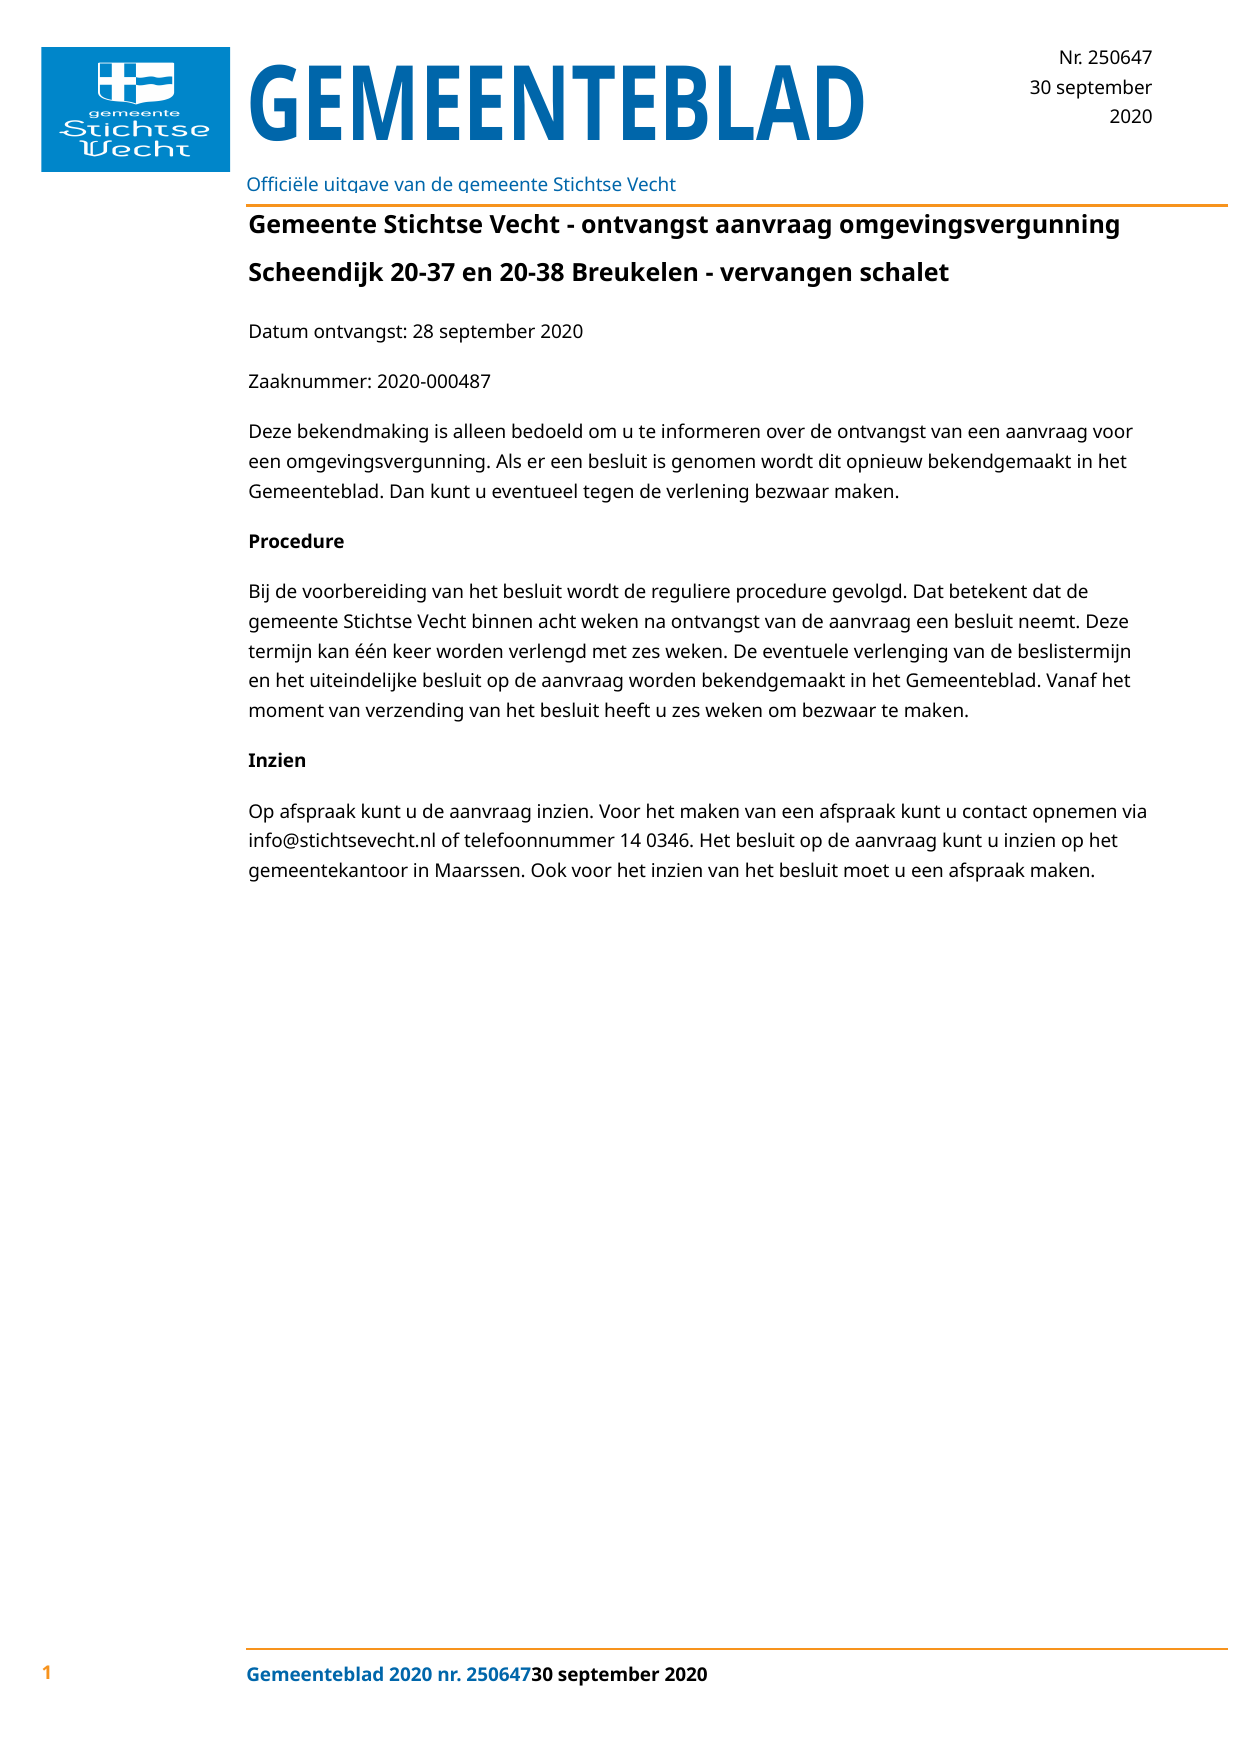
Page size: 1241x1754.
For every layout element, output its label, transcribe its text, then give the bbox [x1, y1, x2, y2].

picture [137, 63, 174, 103]
text Procedure [248, 528, 1152, 554]
text Deze bekendmaking is alleen bedoeld om u te informeren over de ontvangst van een aanvraag voor een omgevingsvergunning. Als er een besluit is genomen wordt dit opnieuw bekendgemaakt in het Gemeenteblad. Dan kunt u eventueel tegen de verlening bezwaar maken. [248, 419, 1152, 504]
text Gemeente Stichtse Vecht - ontvangst aanvraag omgevingsvergunning Scheendijk 20-37 en 20-38 Breukelen - vervangen schalet [248, 207, 1152, 288]
text Inzien [248, 747, 1152, 773]
text Op afspraak kunt u de aanvraag inzien. Voor het maken van een afspraak kunt u contact opnemen via info@stichtsevecht.nl of telefoonnummer 14 0346. Het besluit op de aanvraag kunt u inzien op het gemeentekantoor in Maarssen. Ook voor het inzien van het besluit moet u een afspraak maken. [248, 798, 1152, 883]
text Zaaknummer: 2020-000487 [248, 368, 1152, 394]
text Datum ontvangst: 28 september 2020 [248, 318, 1152, 344]
text Bij de voorbereiding van het besluit wordt de reguliere procedure gevolgd. Dat betekent dat de gemeente Stichtse Vecht binnen acht weken na ontvangst van de aanvraag een besluit neemt. Deze termijn kan één keer worden verlengd met zes weken. De eventuele verlenging van de beslistermijn en het uiteindelijke besluit op de aanvraag worden bekendgemaakt in het Gemeenteblad. Vanaf het moment van verzending van het besluit heeft u zes weken om bezwaar te maken. [248, 579, 1152, 723]
picture [99, 63, 135, 101]
